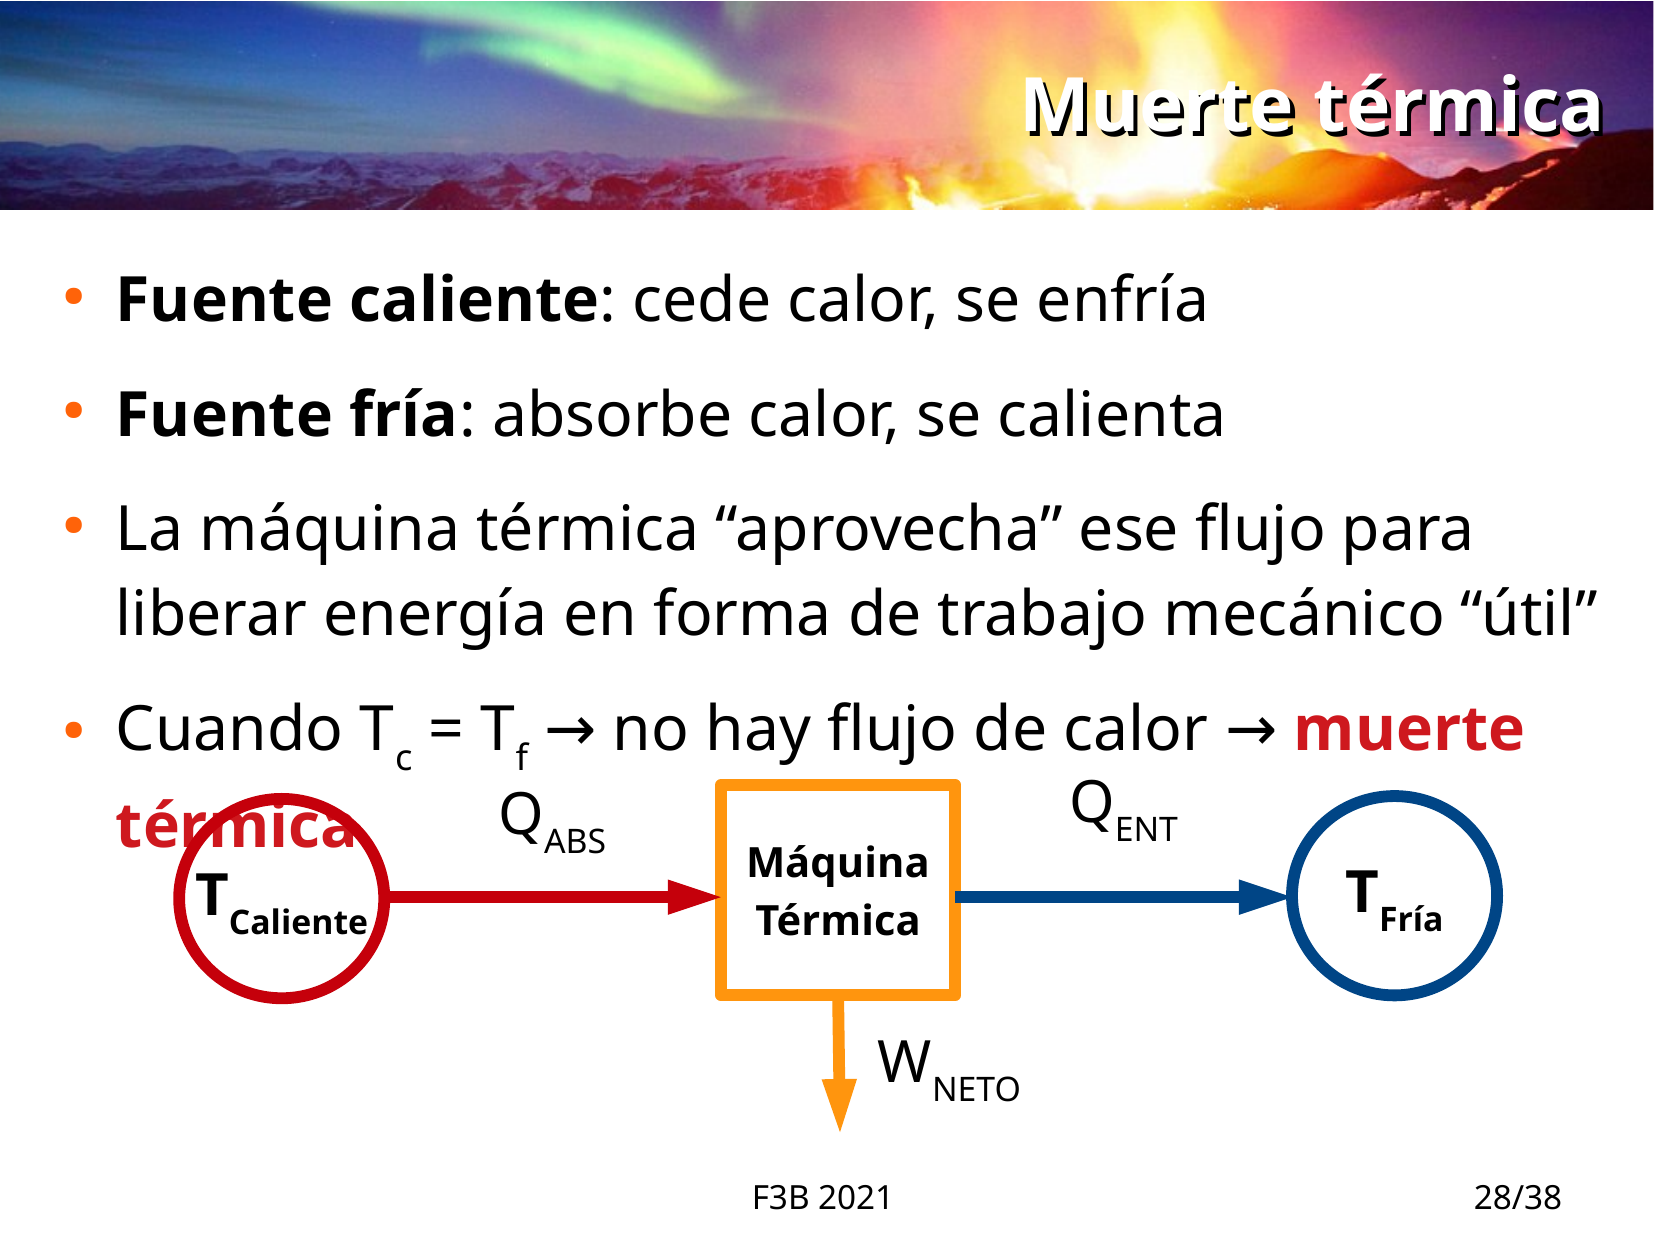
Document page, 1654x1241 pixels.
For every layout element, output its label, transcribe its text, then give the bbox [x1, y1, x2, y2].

text_box Máquina Térmica [720, 784, 956, 996]
picture [0, 1, 1654, 210]
text_box TFría [1292, 796, 1498, 996]
list Fuente caliente: cede calor, se enfría Fuente fría: absorbe calor, se calienta La máquina térmica “aprovecha” ese flujo para liberar energía en forma de trabajo mecánico “útil” Cuando Tc = Tf → no hay flujo de calor → muerte térmica [45, 255, 1606, 1156]
title Muerte térmica [45, 15, 1606, 191]
text_box TCaliente [179, 798, 385, 999]
text_box WNETO [805, 1013, 1094, 1223]
